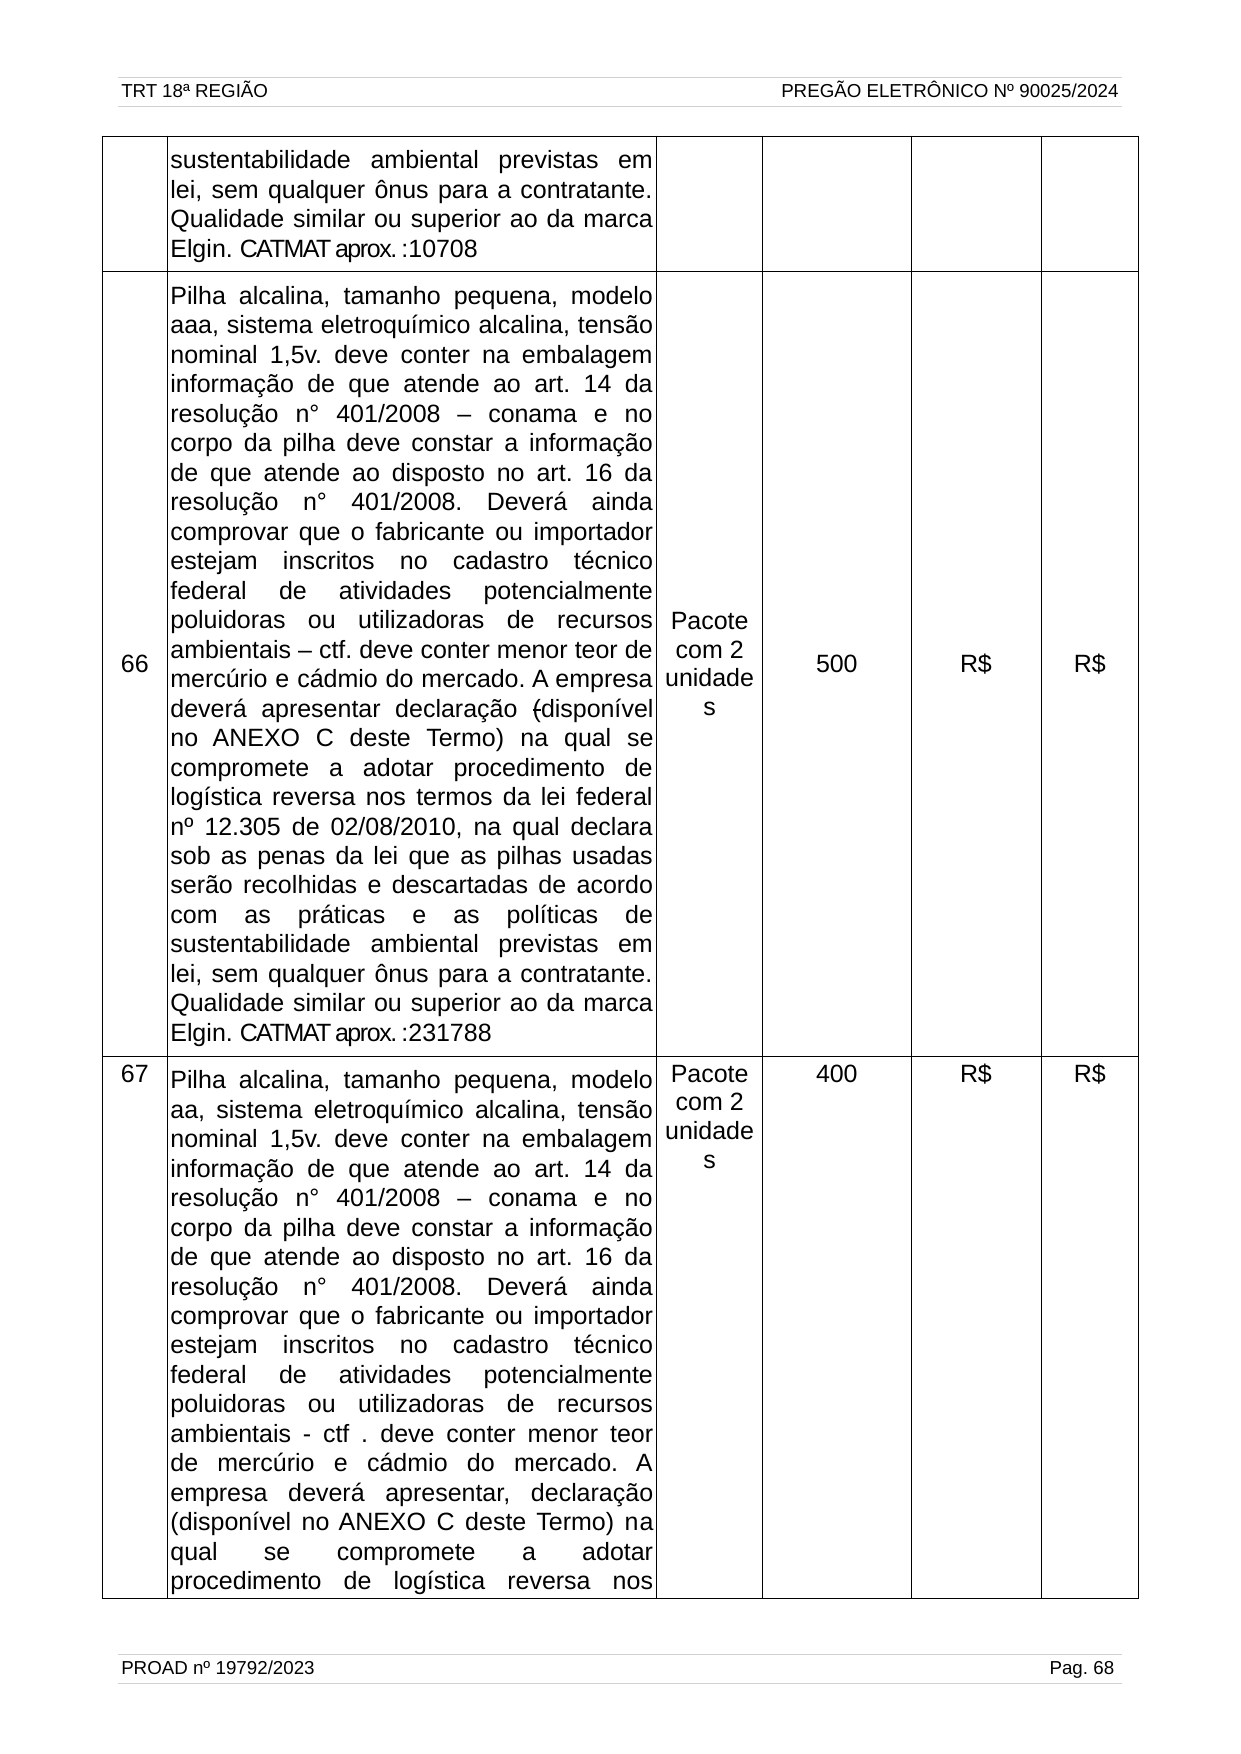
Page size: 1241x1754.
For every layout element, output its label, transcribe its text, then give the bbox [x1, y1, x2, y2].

table_cell 67 [103, 1057, 167, 1598]
table_cell sustentabilidade ambiental previstas em lei, sem qualquer ônus para a contratante. Qualidade similar ou superior ao da marca Elgin. CATMAT aprox. :10708 [168, 137, 656, 271]
table_cell R$ [1042, 1057, 1138, 1598]
table_cell 400 [763, 1057, 911, 1598]
table_cell Pacote com 2 unidades [657, 1057, 762, 1598]
table_cell Pilha alcalina, tamanho pequena, modelo aaa, sistema eletroquímico alcalina, tensão nominal 1,5v. deve conter na embalagem informação de que atende ao art. 14 da resolução n° 401/2008 – conama e no corpo da pilha deve constar a informação de que atende ao disposto no art. 16 da resolução n° 401/2008. Deverá ainda comprovar que o fabricante ou importador estejam inscritos no cadastro técnico federal de atividades potencialmente poluidoras ou utilizadoras de recursos ambientais – ctf. deve conter menor teor de mercúrio e cádmio do mercado. A empresa deverá apresentar declaração (disponível no ANEXO C deste Termo) na qual se compromete a adotar procedimento de logística reversa nos termos da lei federal nº 12.305 de 02/08/2010, na qual declara sob as penas da lei que as pilhas usadas serão recolhidas e descartadas de acordo com as práticas e as políticas de sustentabilidade ambiental previstas em lei, sem qualquer ônus para a contratante. Qualidade similar ou superior ao da marca Elgin. CATMAT aprox. :231788 [168, 272, 656, 1056]
table_cell [103, 137, 167, 271]
table_cell [763, 137, 911, 271]
table_cell Pilha alcalina, tamanho pequena, modelo aa, sistema eletroquímico alcalina, tensão nominal 1,5v. deve conter na embalagem informação de que atende ao art. 14 da resolução n° 401/2008 – conama e no corpo da pilha deve constar a informação de que atende ao disposto no art. 16 da resolução n° 401/2008. Deverá ainda comprovar que o fabricante ou importador estejam inscritos no cadastro técnico federal de atividades potencialmente poluidoras ou utilizadoras de recursos ambientais - ctf . deve conter menor teor de mercúrio e cádmio do mercado. A empresa deverá apresentar, declaração (disponível no ANEXO C deste Termo) na qual se compromete a adotar procedimento de logística reversa nos [168, 1057, 656, 1598]
table_cell [912, 137, 1041, 271]
table_cell R$ [912, 1057, 1041, 1598]
table_cell 66 [103, 272, 167, 1056]
table_cell Pacote com 2 unidades [657, 272, 762, 1056]
table_cell R$ [1042, 272, 1138, 1056]
table_cell [1042, 137, 1138, 271]
table_cell [657, 137, 762, 271]
table_cell 500 [763, 272, 911, 1056]
table_cell R$ [912, 272, 1041, 1056]
